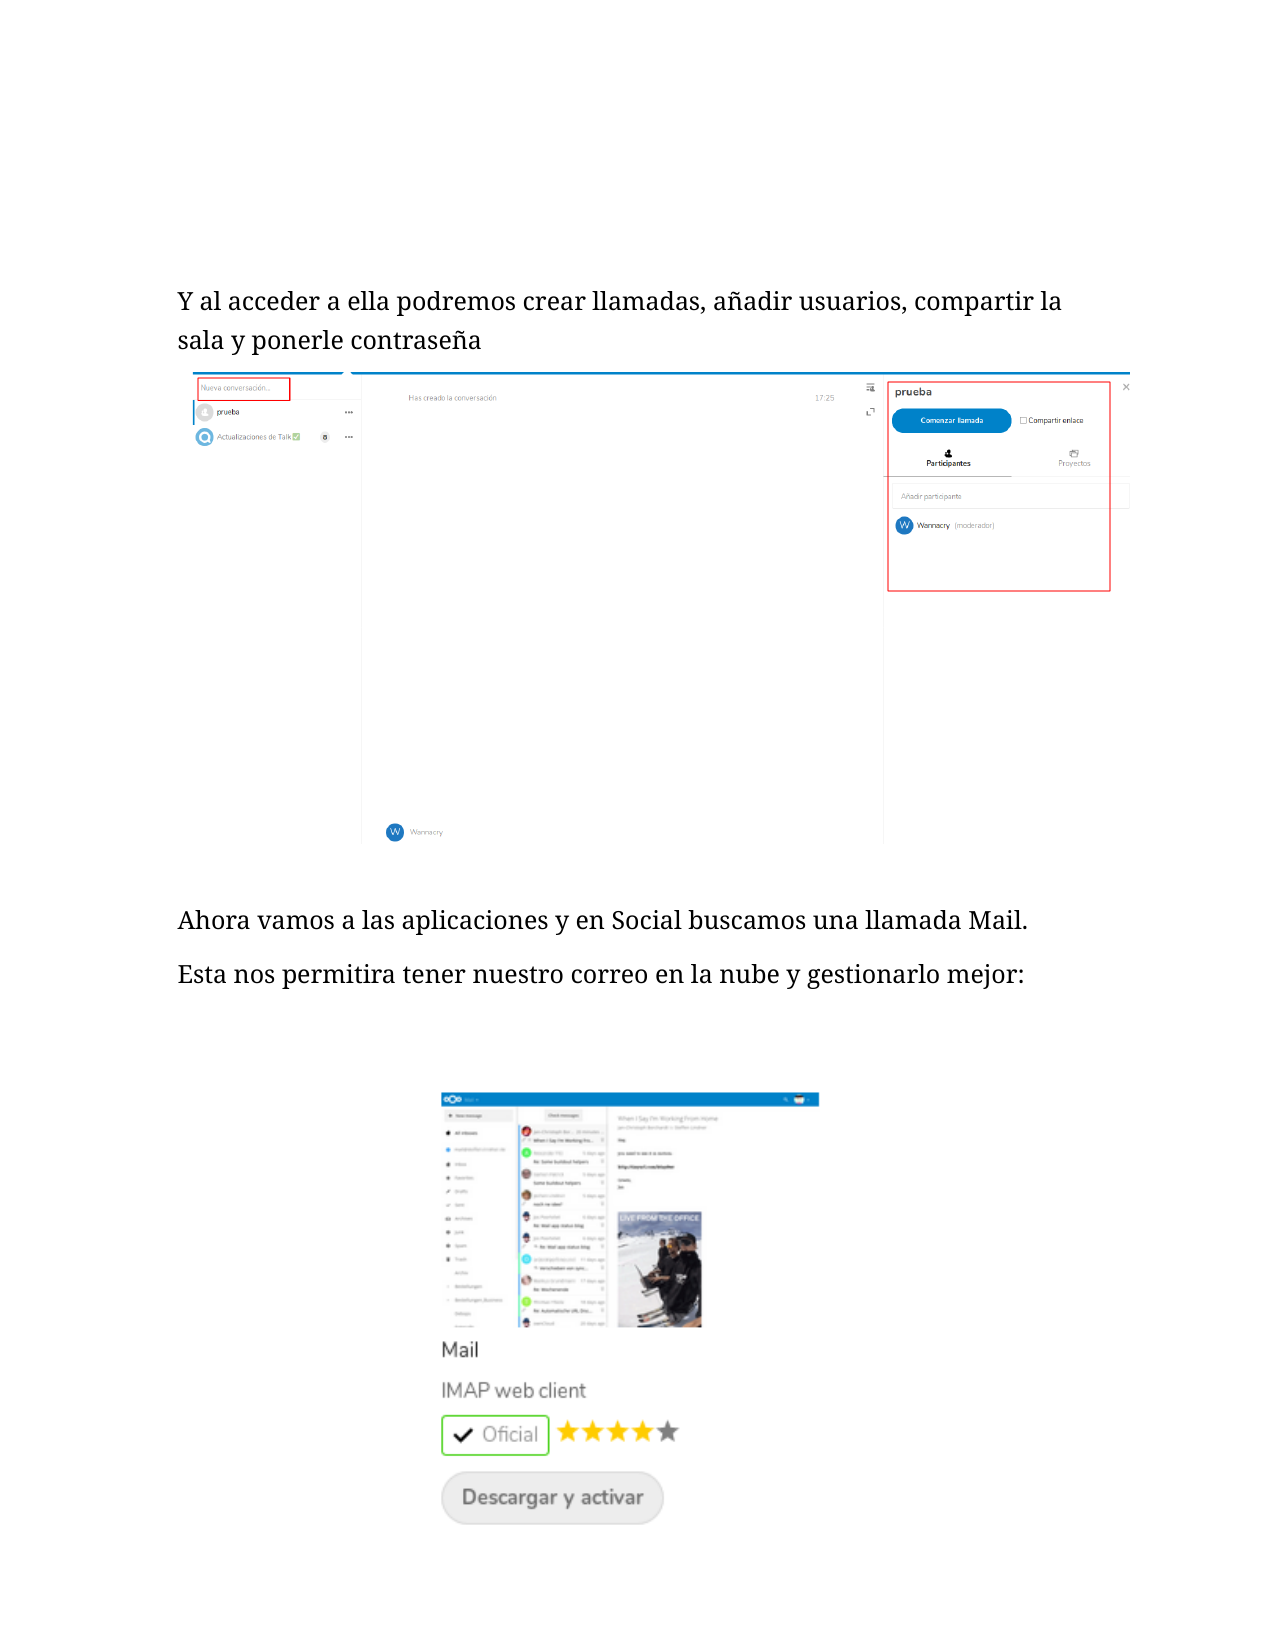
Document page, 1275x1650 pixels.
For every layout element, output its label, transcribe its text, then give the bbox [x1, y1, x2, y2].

picture [192, 372, 1130, 844]
picture [415, 1063, 860, 1550]
text Esta nos permitira tener nuestro correo en la nube y gestionarlo mejor: [177, 956, 1098, 990]
text Y al acceder a ella podremos crear llamadas, añadir usuarios, compartir la sala y ponerle contraseña [177, 284, 1098, 357]
text Ahora vamos a las aplicaciones y en Social buscamos una llamada Mail. [177, 902, 1098, 937]
